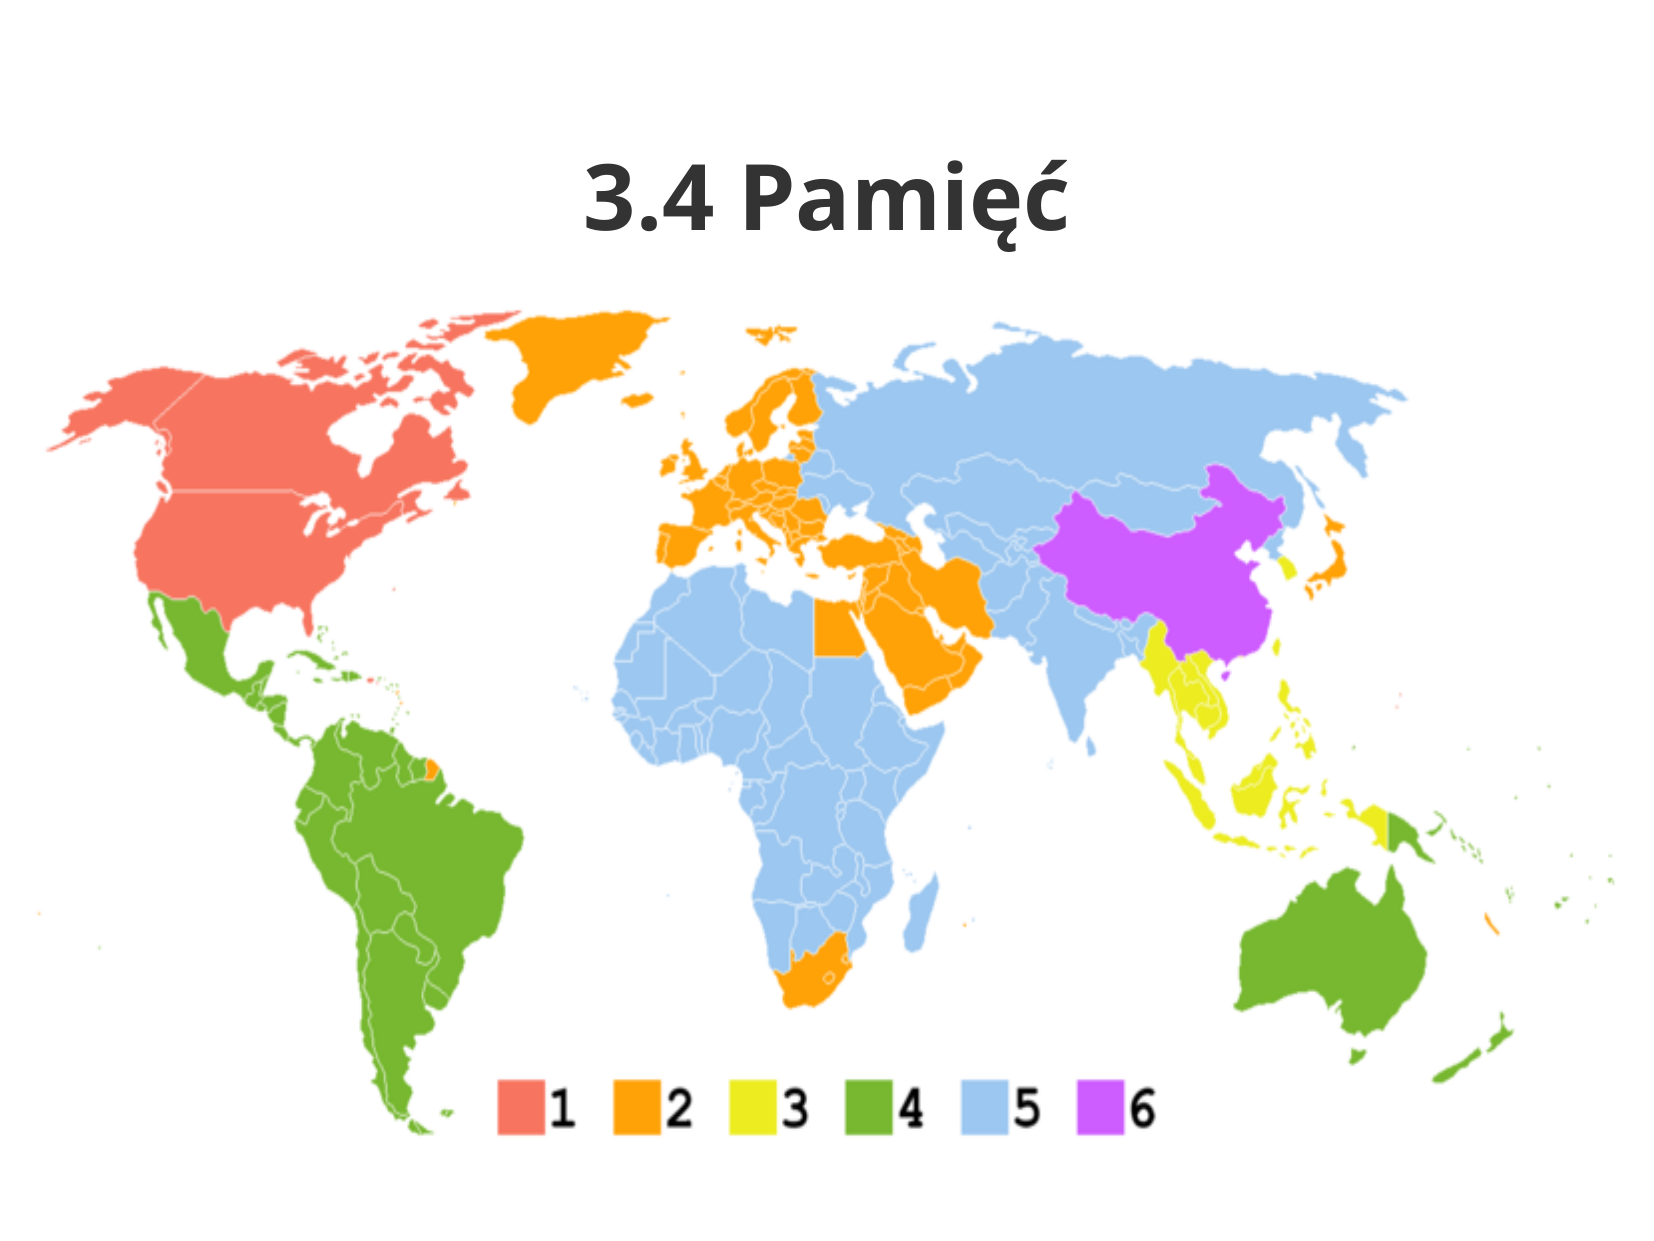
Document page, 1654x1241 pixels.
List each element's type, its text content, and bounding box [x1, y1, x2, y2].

picture [29, 295, 1625, 1152]
title 3.4 Pamięć [121, 91, 1534, 295]
